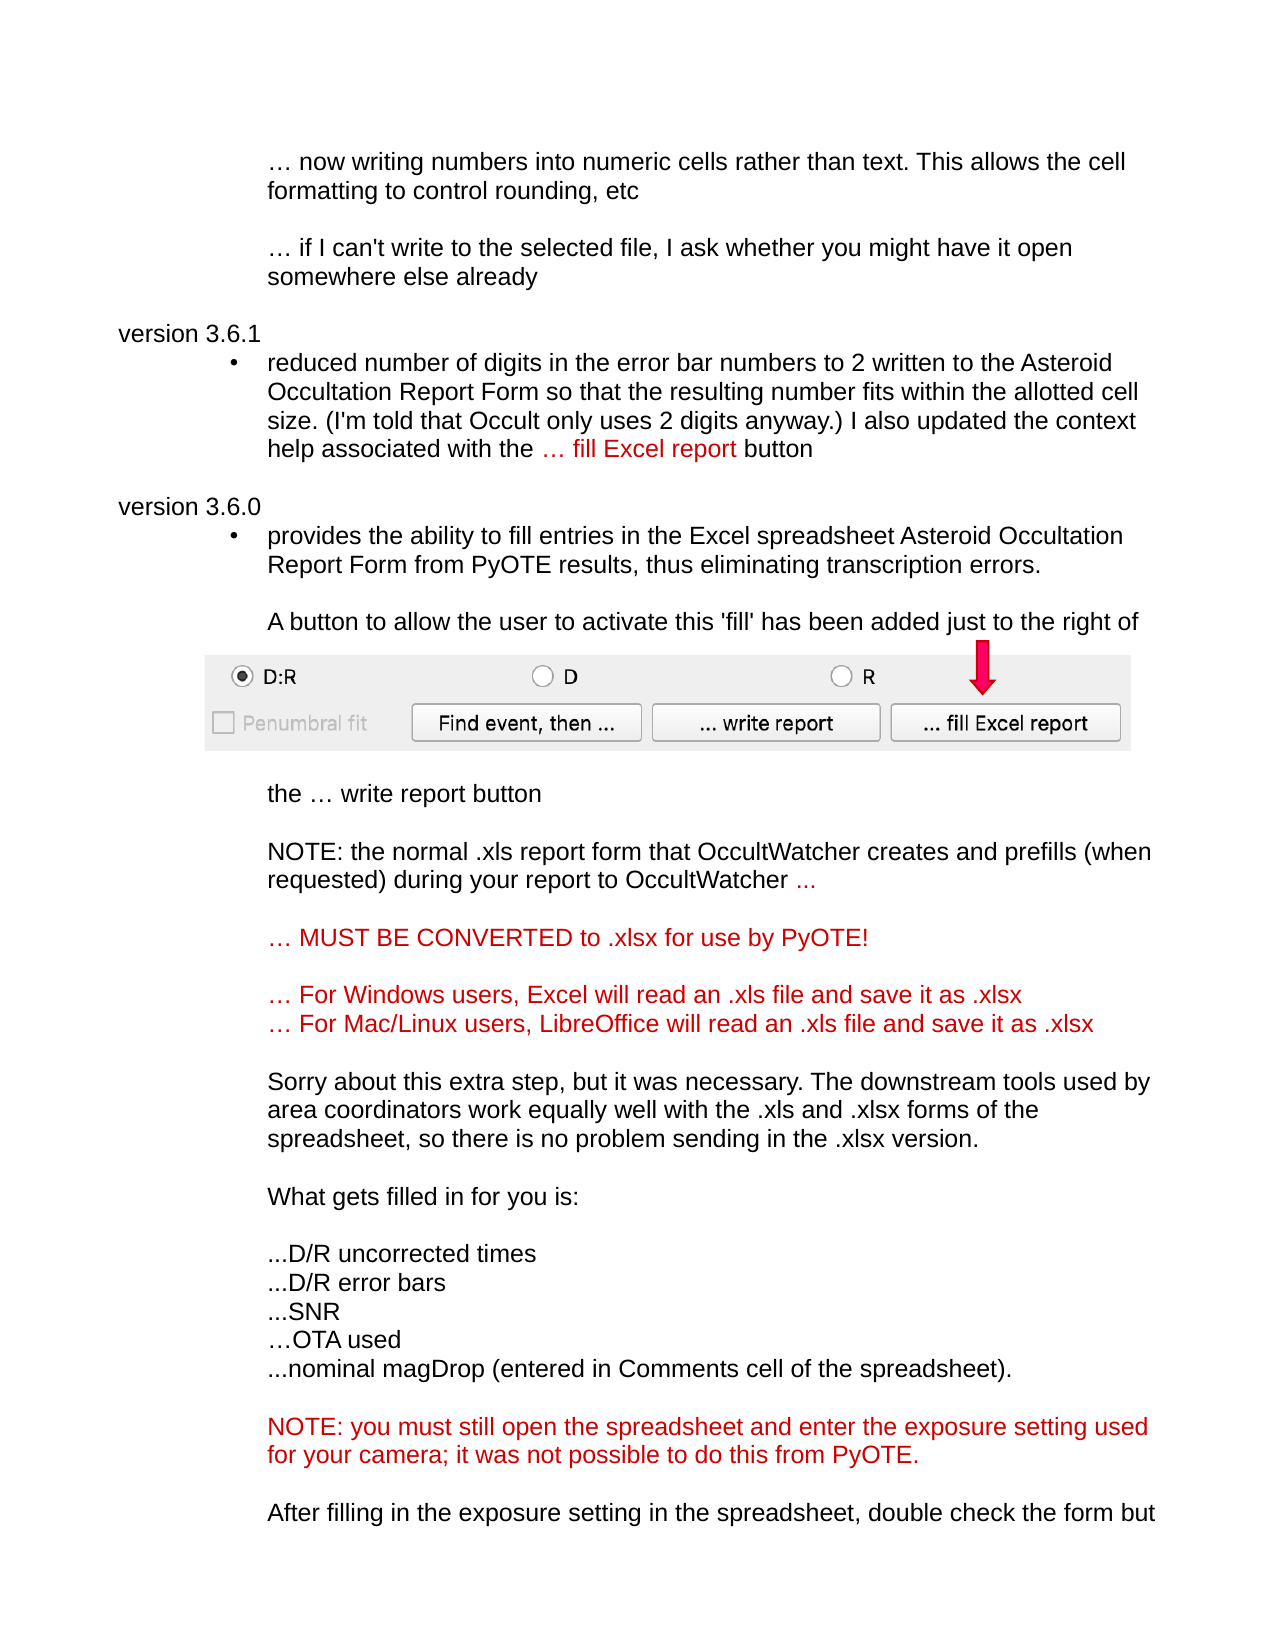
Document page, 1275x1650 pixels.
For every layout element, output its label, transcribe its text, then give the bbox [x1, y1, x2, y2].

picture [204, 655, 1132, 751]
list reduced number of digits in the error bar numbers to 2 written to the Asteroid Occultation Report Form so that the resulting number fits within the allotted cell size. (I'm told that Occult only uses 2 digits anyway.) I also updated the context help associated with the … fill Excel report button [229, 348, 1157, 492]
text version 3.6.1 [118, 319, 1157, 348]
list … now writing numbers into numeric cells rather than text. This allows the cell formatting to control rounding, etc … if I can't write to the selected file, I ask whether you might have it open somewhere else already [229, 118, 1157, 319]
text version 3.6.0 [118, 492, 1157, 521]
list provides the ability to fill entries in the Excel spreadsheet Asteroid Occultation Report Form from PyOTE results, thus eliminating transcription errors. A button to allow the user to activate this 'fill' has been added just to the right of the … write report button NOTE: the normal .xls report form that OccultWatcher creates and prefills (when requested) during your report to OccultWatcher ... … MUST BE CONVERTED to .xlsx for use by PyOTE! [229, 521, 1157, 980]
list … For Windows users, Excel will read an .xls file and save it as .xlsx … For Mac/Linux users, LibreOffice will read an .xls file and save it as .xlsx Sorry about this extra step, but it was necessary. The downstream tools used by area coordinators work equally well with the .xls and .xlsx forms of the spreadsheet, so there is no problem sending in the .xlsx version. What gets filled in for you is: ...D/R uncorrected times ...D/R error bars ...SNR …OTA used ...nominal magDrop (entered in Comments cell of the spreadsheet). NOTE: you must still open the spreadsheet and enter the exposure setting used for your camera; it was not possible to do this from PyOTE. After filling in the exposure setting in the spreadsheet, double check the form but [229, 980, 1157, 1527]
